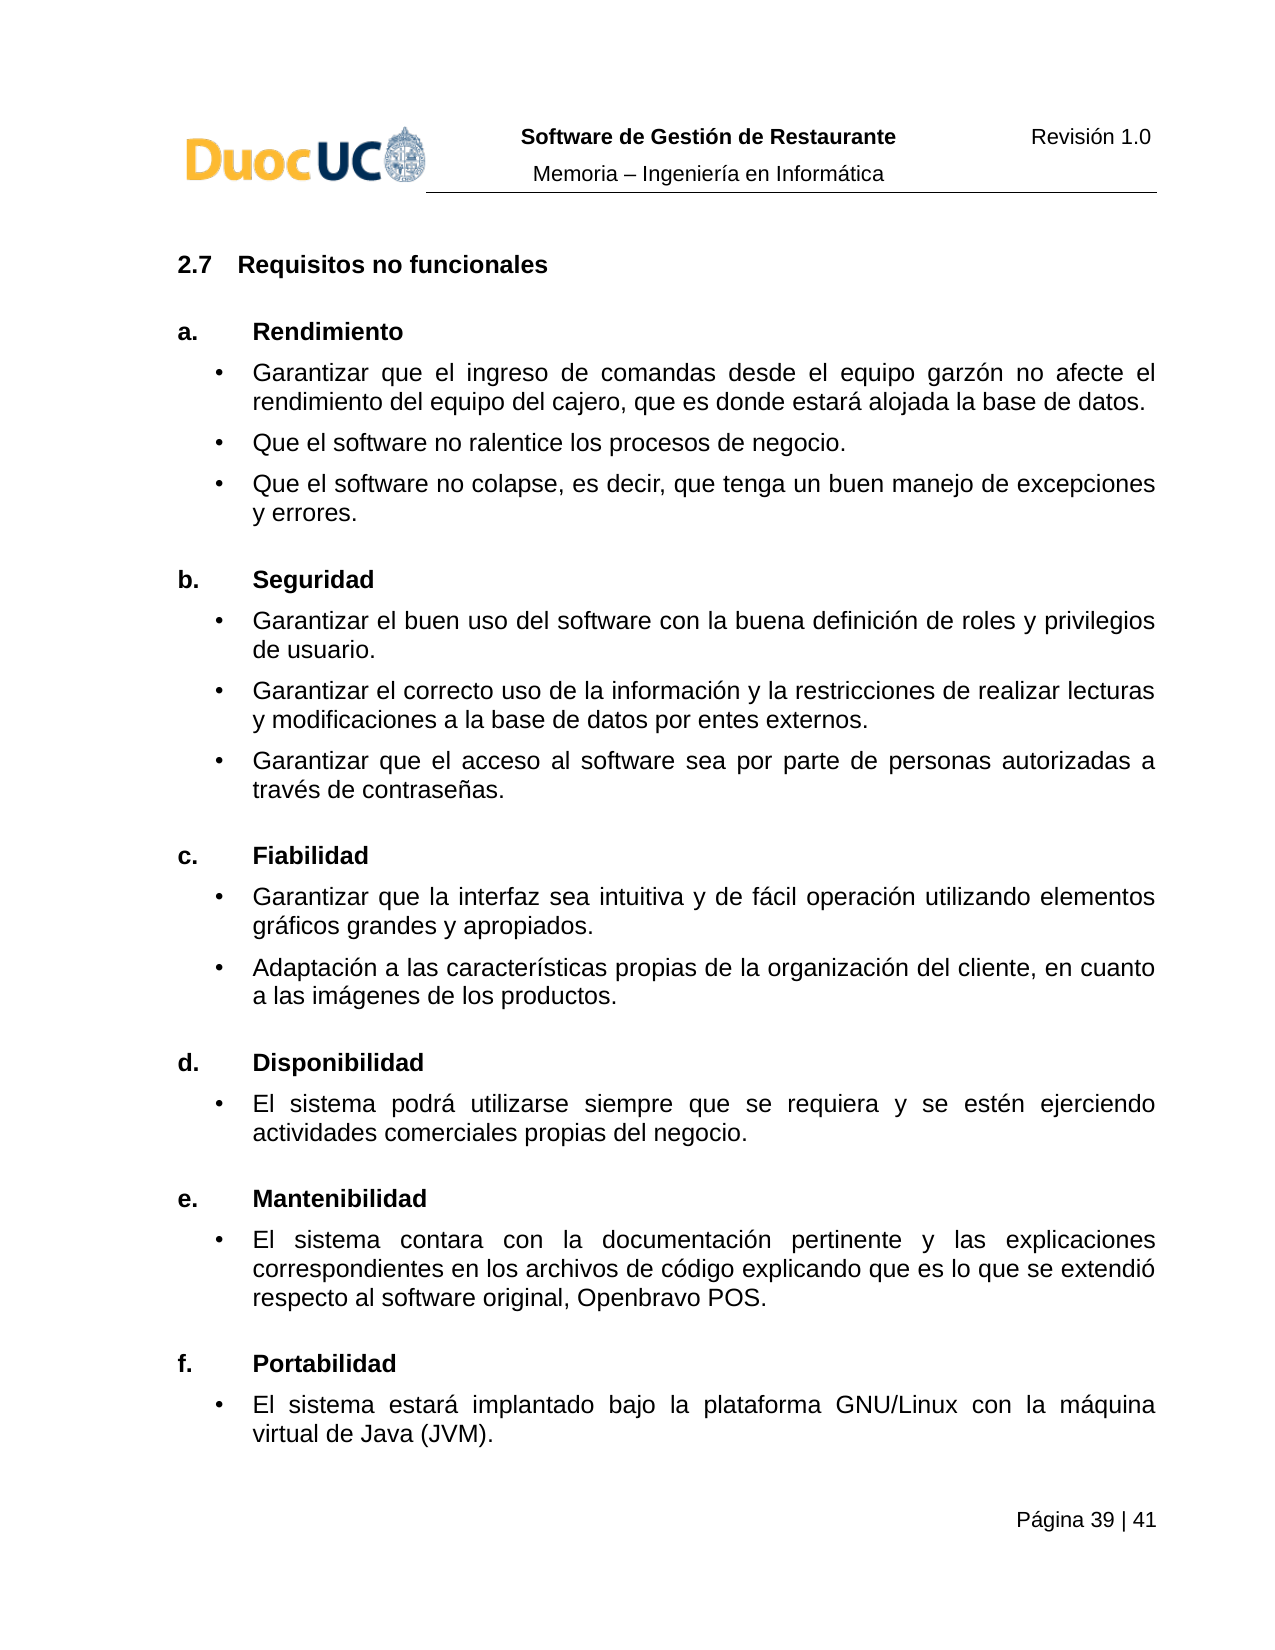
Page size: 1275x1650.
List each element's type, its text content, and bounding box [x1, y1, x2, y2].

subtitle Fiabilidad [177, 841, 1157, 870]
list Garantizar que el acceso al software sea por parte de personas autorizadas a través de contraseñas. [215, 746, 1157, 804]
picture [182, 123, 426, 187]
subtitle Rendimiento [177, 317, 1157, 346]
subtitle Seguridad [177, 564, 1157, 593]
list Garantizar el buen uso del software con la buena definición de roles y privilegios de usuario. [215, 606, 1157, 663]
subtitle Requisitos no funcionales [177, 251, 1157, 279]
list El sistema podrá utilizarse siempre que se requiera y se estén ejerciendo actividades comerciales propias del negocio. [215, 1089, 1157, 1146]
list Que el software no colapse, es decir, que tenga un buen manejo de excepciones y errores. [215, 469, 1157, 527]
list Garantizar que el ingreso de comandas desde el equipo garzón no afecte el rendimiento del equipo del cajero, que es donde estará alojada la base de datos. [215, 358, 1157, 416]
list Adaptación a las características propias de la organización del cliente, en cuanto a las imágenes de los productos. [215, 952, 1157, 1010]
subtitle Mantenibilidad [177, 1184, 1157, 1213]
subtitle Disponibilidad [177, 1048, 1157, 1076]
list Garantizar que la interfaz sea intuitiva y de fácil operación utilizando elementos gráficos grandes y apropiados. [215, 882, 1157, 940]
list El sistema contara con la documentación pertinente y las explicaciones correspondientes en los archivos de código explicando que es lo que se extendió respecto al software original, Openbravo POS. [215, 1225, 1157, 1312]
list Que el software no ralentice los procesos de negocio. [215, 428, 1157, 457]
subtitle Portabilidad [177, 1349, 1157, 1378]
list Garantizar el correcto uso de la información y la restricciones de realizar lecturas y modificaciones a la base de datos por entes externos. [215, 676, 1157, 733]
list El sistema estará implantado bajo la plataforma GNU/Linux con la máquina virtual de Java (JVM). [215, 1390, 1157, 1448]
